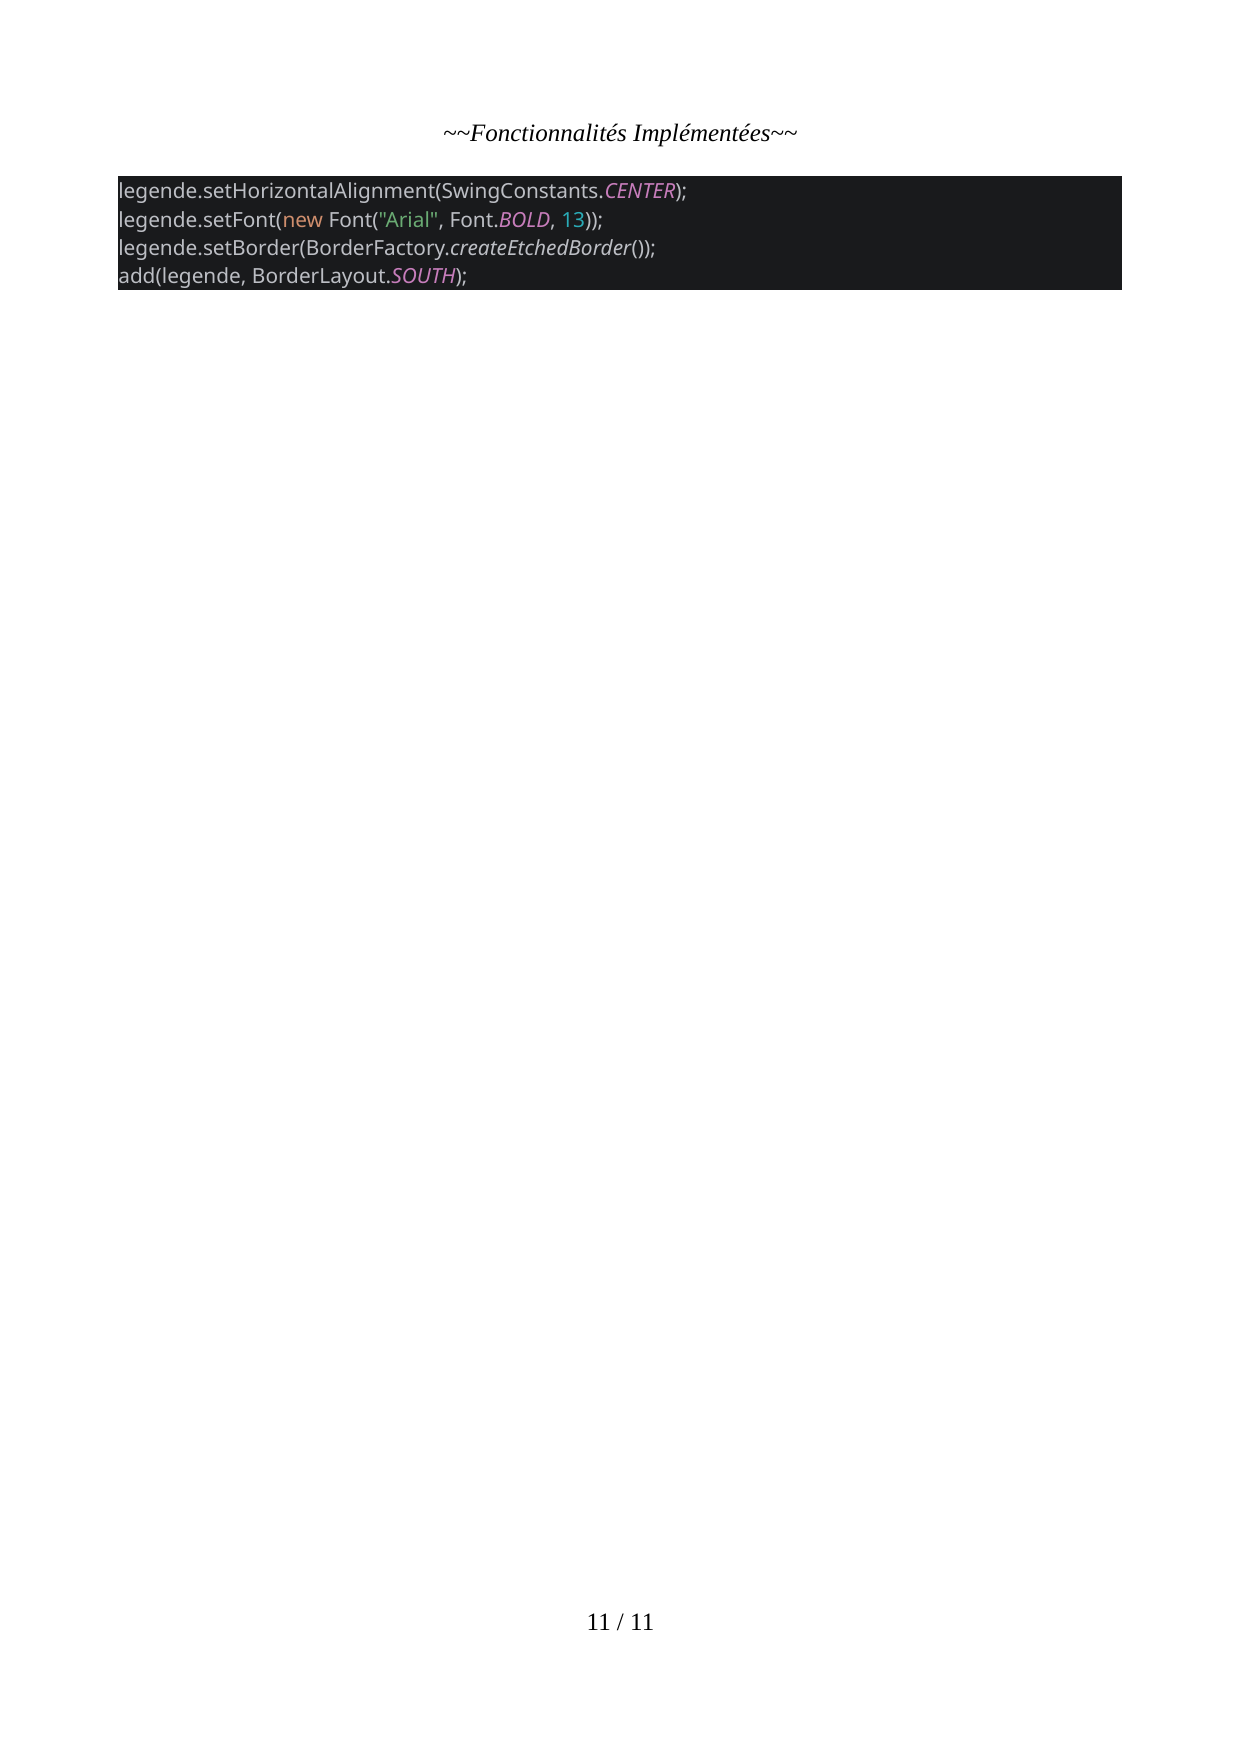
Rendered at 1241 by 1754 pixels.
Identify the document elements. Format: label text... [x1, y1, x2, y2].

text legende.setHorizontalAlignment(SwingConstants.CENTER); legende.setFont(new Font("Arial", Font.BOLD, 13)); legende.setBorder(BorderFactory.createEtchedBorder()); add(legende, BorderLayout.SOUTH); [118, 176, 1122, 290]
